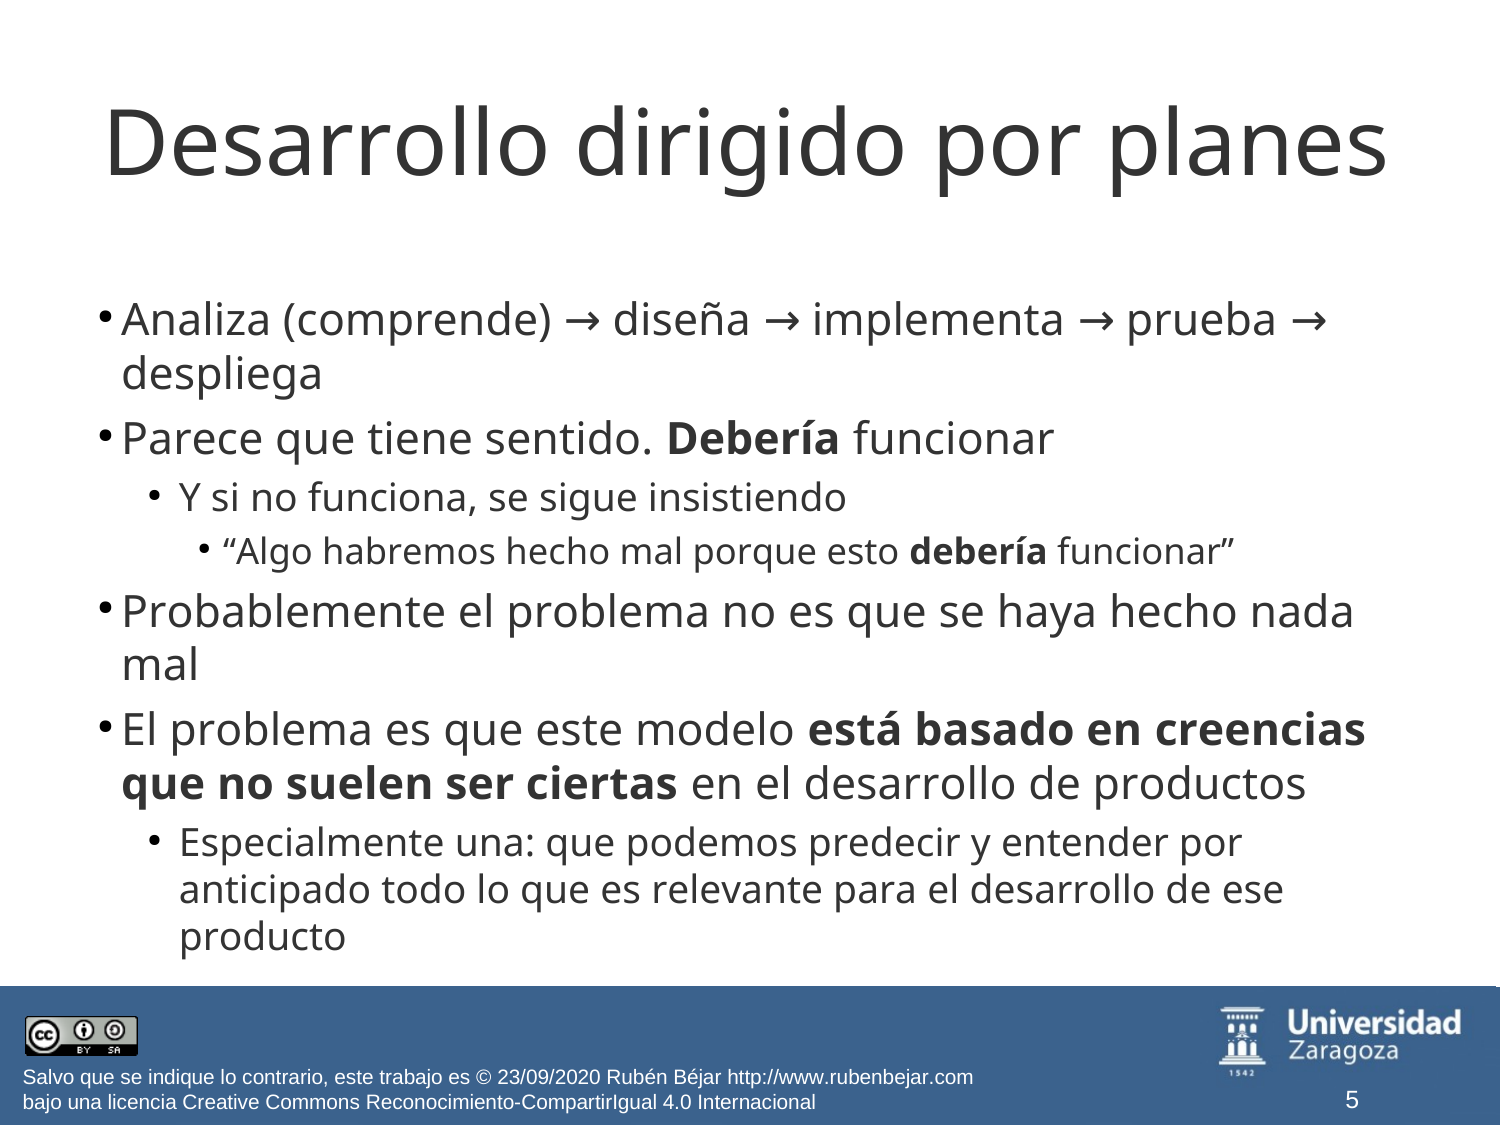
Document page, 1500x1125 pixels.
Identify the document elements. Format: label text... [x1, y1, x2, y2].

picture [0, 986, 1500, 1125]
list Analiza (comprende) → diseña → implementa → prueba → despliega Parece que tiene sentido. Debería funcionar Y si no funciona, se sigue insistiendo “Algo habremos hecho mal porque esto debería funcionar” Probablemente el problema no es que se haya hecho nada mal El problema es que este modelo está basado en creencias que no suelen ser ciertas en el desarrollo de productos Especialmente una: que podemos predecir y entender por anticipado todo lo que es relevante para el desarrollo de ese producto [82, 283, 1418, 981]
title Desarrollo dirigido por planes [74, 21, 1420, 257]
